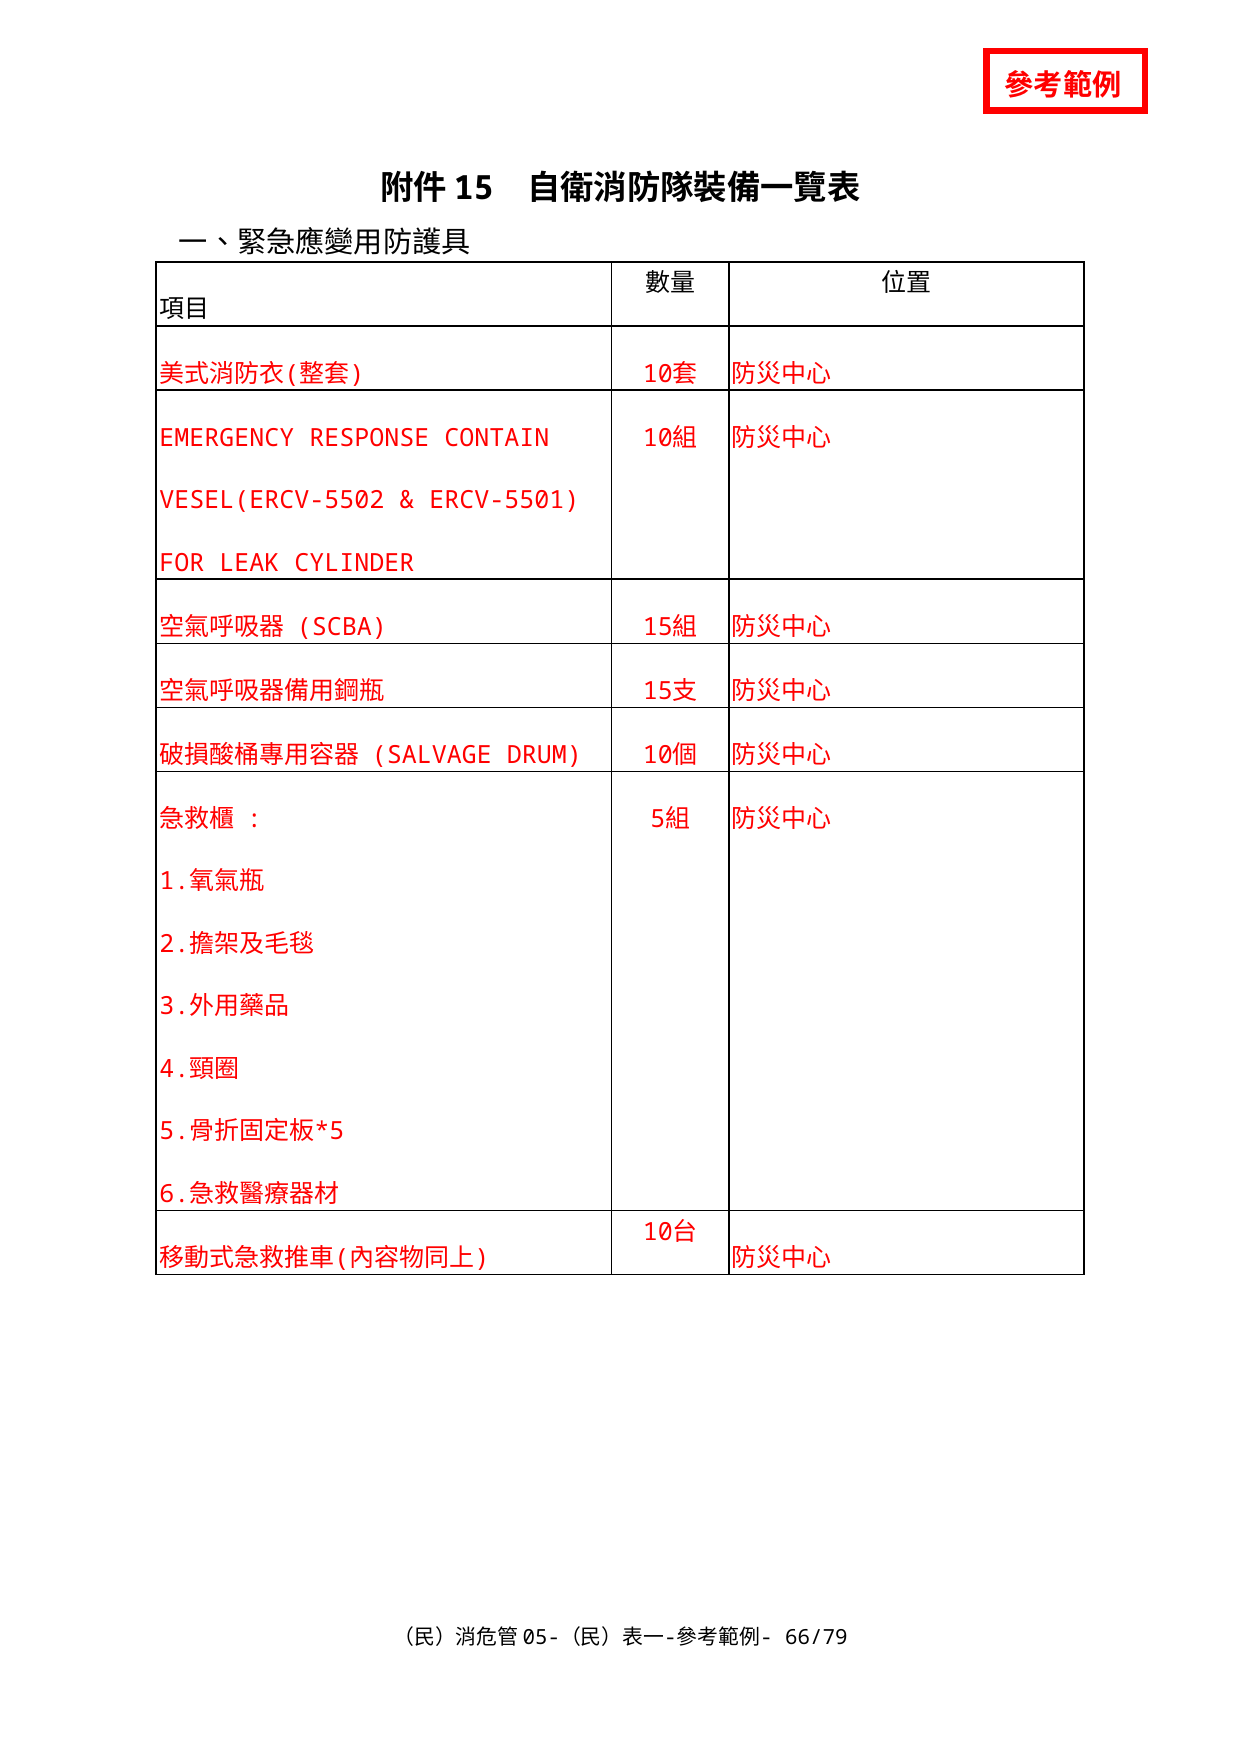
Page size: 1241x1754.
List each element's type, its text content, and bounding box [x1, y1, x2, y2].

table_cell 防災中心 [730, 708, 1083, 771]
table_header 數量 [612, 263, 728, 325]
table_cell EMERGENCY RESPONSE CONTAIN VESEL(ERCV-5502 & ERCV-5501) FOR LEAK CYLINDER [157, 391, 611, 578]
table_header 位置 [730, 263, 1083, 325]
table_cell 防災中心 [730, 391, 1083, 578]
table_cell 空氣呼吸器 (SCBA) [157, 580, 611, 642]
table_cell 15組 [612, 580, 728, 642]
table_cell 防災中心 [730, 580, 1083, 642]
table_cell 5組 [612, 772, 728, 1209]
table_cell 防災中心 [730, 1211, 1083, 1274]
table_cell 移動式急救推車(內容物同上) [157, 1211, 611, 1274]
table_cell 防災中心 [730, 644, 1083, 706]
table_cell 10台 [612, 1211, 728, 1274]
table_cell 破損酸桶專用容器 (SALVAGE DRUM) [157, 708, 611, 771]
table_cell 急救櫃 : 1.氧氣瓶 2.擔架及毛毯 3.外用藥品 4.頸圈 5.骨折固定板*5 6.急救醫療器材 [157, 772, 611, 1209]
table_cell 空氣呼吸器備用鋼瓶 [157, 644, 611, 706]
table_cell 10組 [612, 391, 728, 578]
text 附件15 自衛消防隊裝備一覽表 [177, 161, 1063, 209]
table_cell 10個 [612, 708, 728, 771]
table_cell 防災中心 [730, 772, 1083, 1209]
table_cell 防災中心 [730, 327, 1083, 389]
table_cell 15支 [612, 644, 728, 706]
table_cell 美式消防衣(整套) [157, 327, 611, 389]
table_header 項目 [157, 263, 611, 325]
text 一、緊急應變用防護具 [179, 219, 1063, 261]
table_cell 10套 [612, 327, 728, 389]
